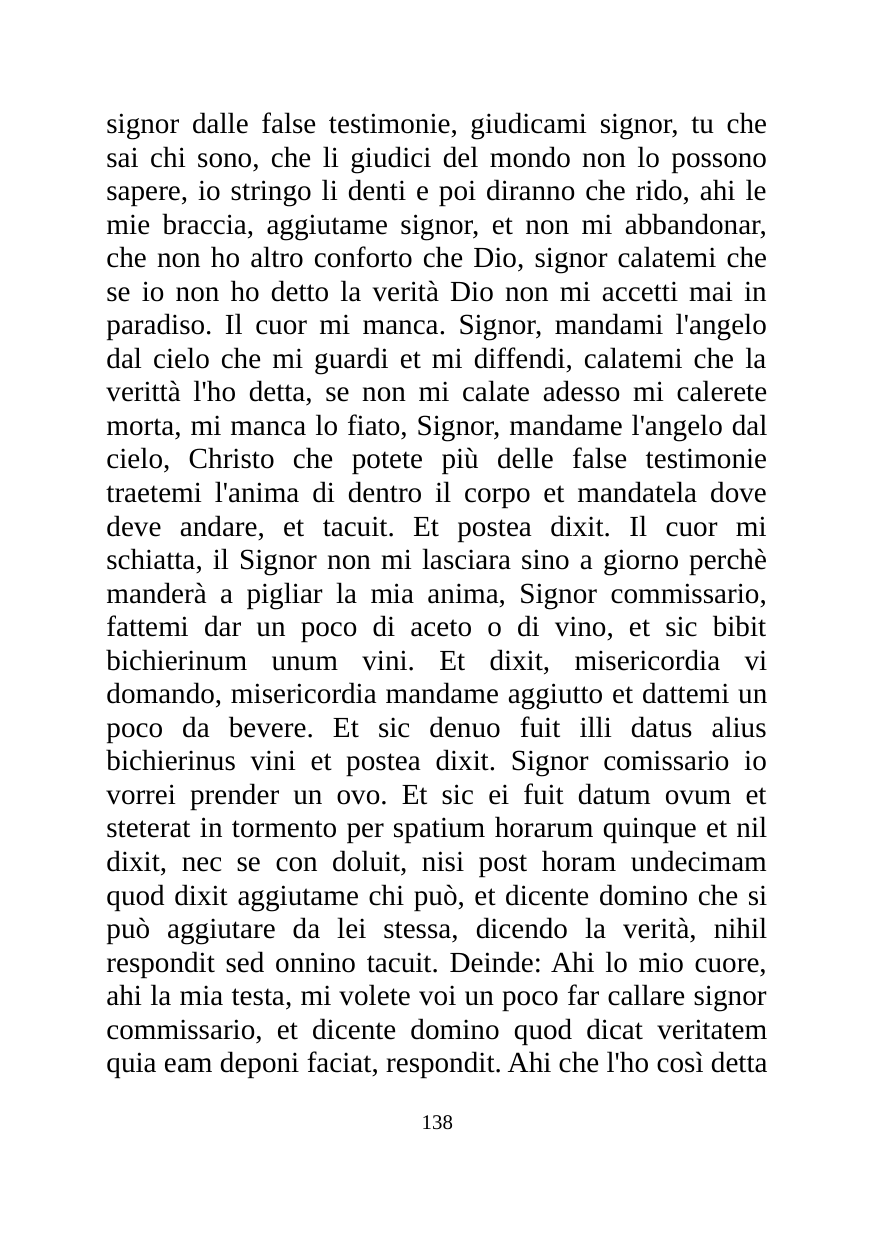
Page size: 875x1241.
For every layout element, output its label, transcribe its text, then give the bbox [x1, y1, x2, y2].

text signor dalle false testimonie, giudicami signor, tu che sai chi sono, che li giudici del mondo non lo possono sapere, io stringo li denti e poi diranno che rido, ahi le mie braccia, aggiutame signor, et non mi abbandonar, che non ho altro conforto che Dio, signor calatemi che se io non ho detto la verità Dio non mi accetti mai in paradiso. Il cuor mi manca. Signor, mandami l'angelo dal cielo che mi guardi et mi diffendi, calatemi che la verittà l'ho detta, se non mi calate adesso mi calerete morta, mi manca lo fiato, Signor, mandame l'angelo dal cielo, Christo che potete più delle false testimonie traetemi l'anima di dentro il corpo et mandatela dove deve andare, et tacuit. Et postea dixit. Il cuor mi schiatta, il Signor non mi lasciara sino a giorno perchè manderà a pigliar la mia anima, Signor commissario, fattemi dar un poco di aceto o di vino, et sic bibit bichierinum unum vini. Et dixit, misericordia vi domando, misericordia mandame aggiutto et dattemi un poco da bevere. Et sic denuo fuit illi datus alius bichierinus vini et postea dixit. Signor comissario io vorrei prender un ovo. Et sic ei fuit datum ovum et steterat in tormento per spatium horarum quinque et nil dixit, nec se con doluit, nisi post horam undecimam quod dixit aggiutame chi può, et dicente domino che si può aggiutare da lei stessa, dicendo la verità, nihil respondit sed onnino tacuit. Deinde: Ahi lo mio cuore, ahi la mia testa, mi volete voi un poco far callare signor commissario, et dicente domino quod dicat veritatem quia eam deponi faciat, respondit. Ahi che l'ho così detta [106, 106, 768, 1079]
